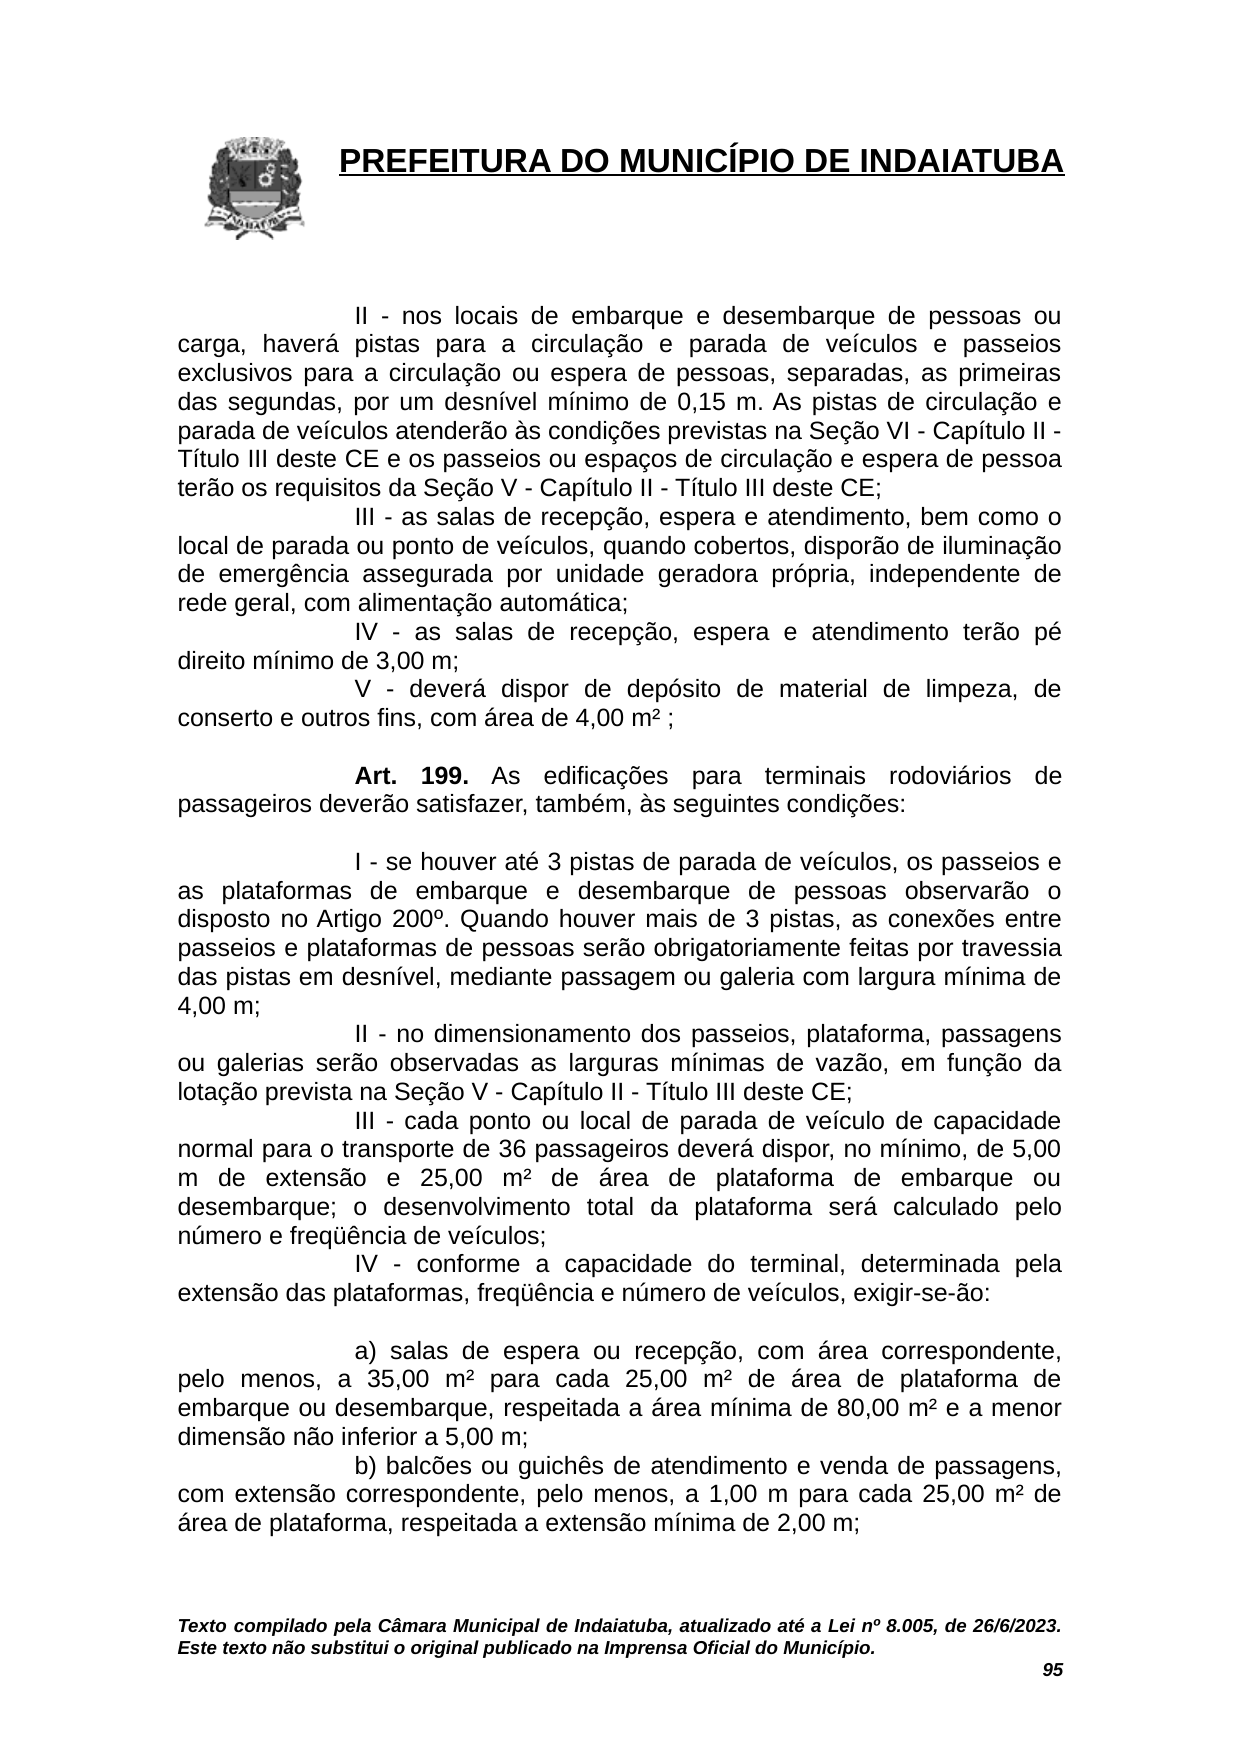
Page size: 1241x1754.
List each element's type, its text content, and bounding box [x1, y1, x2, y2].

text IV - as salas de recepção, espera e atendimento terão pé direito mínimo de 3,00 m; [177, 617, 1063, 674]
text a) salas de espera ou recepção, com área correspondente, pelo menos, a 35,00 m² para cada 25,00 m² de área de plataforma de embarque ou desembarque, respeitada a área mínima de 80,00 m² e a menor dimensão não inferior a 5,00 m; [177, 1336, 1063, 1451]
text III - cada ponto ou local de parada de veículo de capacidade normal para o transporte de 36 passageiros deverá dispor, no mínimo, de 5,00 m de extensão e 25,00 m² de área de plataforma de embarque ou desembarque; o desenvolvimento total da plataforma será calculado pelo número e freqüência de veículos; [177, 1106, 1063, 1249]
text Art. 199. As edificações para terminais rodoviários de passageiros deverão satisfazer, também, às seguintes condições: [177, 761, 1063, 818]
text b) balcões ou guichês de atendimento e venda de passagens, com extensão correspondente, pelo menos, a 1,00 m para cada 25,00 m² de área de plataforma, respeitada a extensão mínima de 2,00 m; [177, 1451, 1063, 1537]
text V - deverá dispor de depósito de material de limpeza, de conserto e outros fins, com área de 4,00 m² ; [177, 674, 1063, 732]
text II - nos locais de embarque e desembarque de pessoas ou carga, haverá pistas para a circulação e parada de veículos e passeios exclusivos para a circulação ou espera de pessoas, separadas, as primeiras das segundas, por um desnível mínimo de 0,15 m. As pistas de circulação e parada de veículos atenderão às condições previstas na Seção VI - Capítulo II - Título III deste CE e os passeios ou espaços de circulação e espera de pessoa terão os requisitos da Seção V - Capítulo II - Título III deste CE; [177, 301, 1063, 502]
text II - no dimensionamento dos passeios, plataforma, passagens ou galerias serão observadas as larguras mínimas de vazão, em função da lotação prevista na Seção V - Capítulo II - Título III deste CE; [177, 1019, 1063, 1106]
text III - as salas de recepção, espera e atendimento, bem como o local de parada ou ponto de veículos, quando cobertos, disporão de iluminação de emergência assegurada por unidade geradora própria, independente de rede geral, com alimentação automática; [177, 502, 1063, 617]
text I - se houver até 3 pistas de parada de veículos, os passeios e as plataformas de embarque e desembarque de pessoas observarão o disposto no Artigo 200º. Quando houver mais de 3 pistas, as conexões entre passeios e plataformas de pessoas serão obrigatoriamente feitas por travessia das pistas em desnível, mediante passagem ou galeria com largura mínima de 4,00 m; [177, 847, 1063, 1019]
text IV - conforme a capacidade do terminal, determinada pela extensão das plataformas, freqüência e número de veículos, exigir-se-ão: [177, 1249, 1063, 1307]
